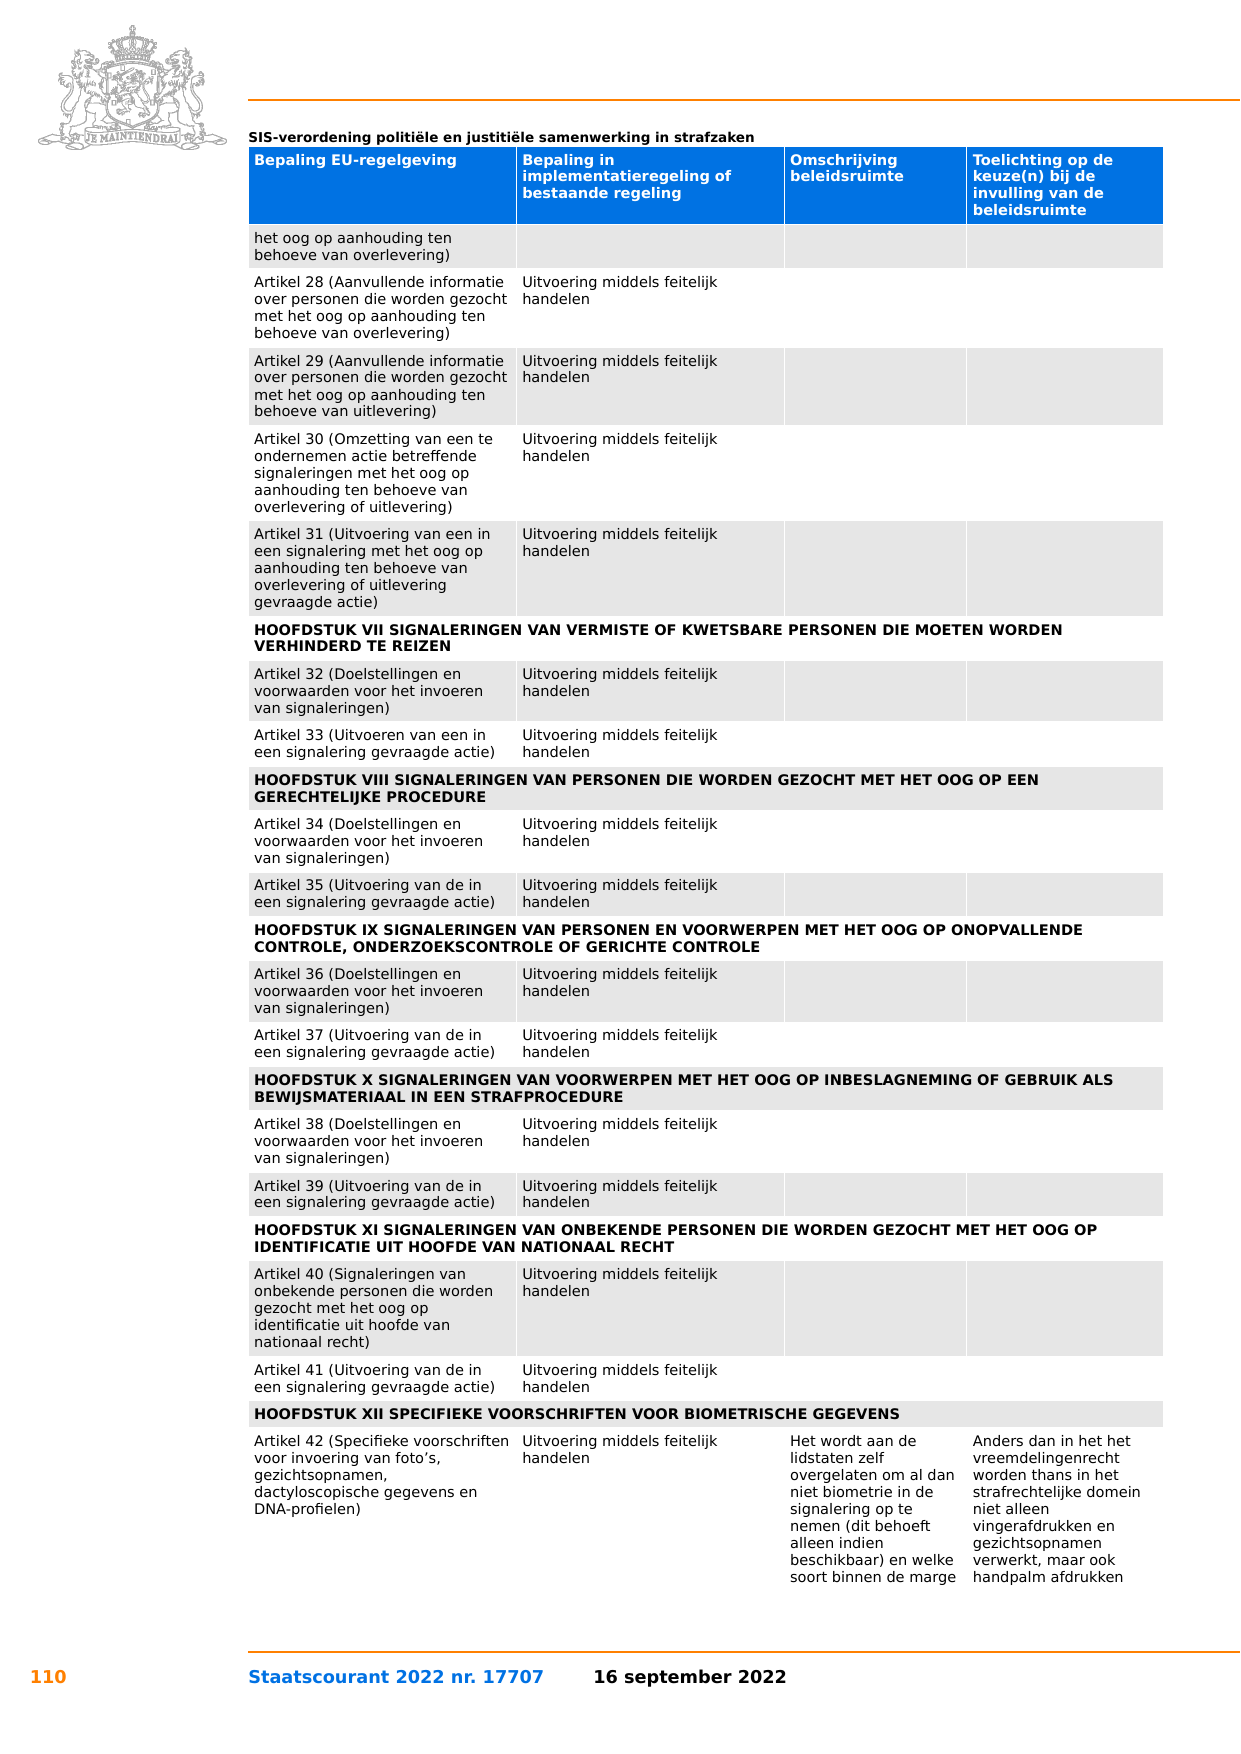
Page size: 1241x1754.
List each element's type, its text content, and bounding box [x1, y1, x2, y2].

table_cell Uitvoering middels feitelijk handelen [517, 723, 784, 766]
table_cell Artikel 41 (Uitvoering van de in een signalering gevraagde actie) [249, 1357, 516, 1400]
table_cell Uitvoering middels feitelijk handelen [517, 348, 784, 425]
table_cell [517, 225, 784, 268]
table_cell [967, 1023, 1163, 1066]
table_cell Artikel 38 (Doelstellingen en voorwaarden voor het invoeren van signaleringen) [249, 1111, 516, 1172]
table_cell Artikel 32 (Doelstellingen en voorwaarden voor het invoeren van signaleringen) [249, 661, 516, 721]
table_cell HOOFDSTUK XI SIGNALERINGEN VAN ONBEKENDE PERSONEN DIE WORDEN GEZOCHT MET HET OOG OP IDENTIFICATIE UIT HOOFDE VAN NATIONAAL RECHT [249, 1217, 1163, 1260]
table_cell Uitvoering middels feitelijk handelen [517, 1357, 784, 1400]
table_cell Bepaling EU-regelgeving [249, 147, 516, 224]
table_cell [785, 873, 966, 916]
table_cell [967, 723, 1163, 766]
table_cell Uitvoering middels feitelijk handelen [517, 426, 784, 520]
table_cell [785, 1261, 966, 1356]
table_cell Toelichting op de keuze(n) bij de invulling van de beleidsruimte [967, 147, 1163, 224]
table_cell Artikel 36 (Doelstellingen en voorwaarden voor het invoeren van signaleringen) [249, 961, 516, 1022]
table_cell Uitvoering middels feitelijk handelen [517, 961, 784, 1022]
table_cell Artikel 42 (Specifieke voorschriften voor invoering van foto’s, gezichtsopnamen, dactyloscopische gegevens en DNA-profielen) [249, 1429, 516, 1591]
table_cell Uitvoering middels feitelijk handelen [517, 661, 784, 721]
table_cell [967, 521, 1163, 616]
table_cell het oog op aanhouding ten behoeve van overlevering) [249, 225, 516, 268]
table_cell [967, 1261, 1163, 1356]
table_cell [785, 1173, 966, 1216]
table_cell [967, 1357, 1163, 1400]
table_cell Artikel 35 (Uitvoering van de in een signalering gevraagde actie) [249, 873, 516, 916]
table_cell [785, 1023, 966, 1066]
table_cell [785, 225, 966, 268]
table_cell Uitvoering middels feitelijk handelen [517, 1111, 784, 1172]
table_cell [967, 961, 1163, 1022]
picture [38, 25, 227, 150]
table_cell Uitvoering middels feitelijk handelen [517, 521, 784, 616]
table_cell Artikel 33 (Uitvoeren van een in een signalering gevraagde actie) [249, 723, 516, 766]
table_cell Uitvoering middels feitelijk handelen [517, 1429, 784, 1591]
table_cell [967, 1111, 1163, 1172]
table_cell [785, 1111, 966, 1172]
table_cell Artikel 28 (Aanvullende informatie over personen die worden gezocht met het oog op aanhouding ten behoeve van overlevering) [249, 269, 516, 347]
table_cell [785, 269, 966, 347]
table_cell [967, 348, 1163, 425]
table_cell [967, 225, 1163, 268]
table_cell Uitvoering middels feitelijk handelen [517, 811, 784, 871]
table_cell [785, 1357, 966, 1400]
table_cell Het wordt aan de lidstaten zelf overgelaten om al dan niet biometrie in de signalering op te nemen (dit behoeft alleen indien beschikbaar) en welke soort binnen de marge [785, 1429, 966, 1591]
table_cell Anders dan in het het vreemdelingenrecht worden thans in het strafrechtelijke domein niet alleen vingerafdrukken en gezichtsopnamen verwerkt, maar ook handpalm afdrukken [967, 1429, 1163, 1591]
table_cell [785, 348, 966, 425]
table_cell Artikel 31 (Uitvoering van een in een signalering met het oog op aanhouding ten behoeve van overlevering of uitlevering gevraagde actie) [249, 521, 516, 616]
table_cell [785, 661, 966, 721]
table_cell Bepaling in implementatieregeling of bestaande regeling [517, 147, 784, 224]
table_cell HOOFDSTUK VIII SIGNALERINGEN VAN PERSONEN DIE WORDEN GEZOCHT MET HET OOG OP EEN GERECHTELIJKE PROCEDURE [249, 767, 1163, 810]
table_cell Omschrijving beleidsruimte [785, 147, 966, 224]
table_cell Artikel 37 (Uitvoering van de in een signalering gevraagde actie) [249, 1023, 516, 1066]
table_cell HOOFDSTUK IX SIGNALERINGEN VAN PERSONEN EN VOORWERPEN MET HET OOG OP ONOPVALLENDE CONTROLE, ONDERZOEKSCONTROLE OF GERICHTE CONTROLE [249, 917, 1163, 960]
table_cell Uitvoering middels feitelijk handelen [517, 1261, 784, 1356]
table_cell HOOFDSTUK X SIGNALERINGEN VAN VOORWERPEN MET HET OOG OP INBESLAGNEMING OF GEBRUIK ALS BEWIJSMATERIAAL IN EEN STRAFPROCEDURE [249, 1067, 1163, 1110]
table_cell Artikel 30 (Omzetting van een te ondernemen actie betreffende signaleringen met het oog op aanhouding ten behoeve van overlevering of uitlevering) [249, 426, 516, 520]
table_cell [967, 661, 1163, 721]
table_cell [967, 269, 1163, 347]
table_cell [785, 811, 966, 871]
table_cell Uitvoering middels feitelijk handelen [517, 873, 784, 916]
table_cell Uitvoering middels feitelijk handelen [517, 1173, 784, 1216]
table_cell [967, 873, 1163, 916]
table_cell [785, 723, 966, 766]
table_cell Uitvoering middels feitelijk handelen [517, 269, 784, 347]
table_cell Artikel 40 (Signaleringen van onbekende personen die worden gezocht met het oog op identificatie uit hoofde van nationaal recht) [249, 1261, 516, 1356]
table_cell [967, 811, 1163, 871]
table_cell [967, 426, 1163, 520]
table_cell Uitvoering middels feitelijk handelen [517, 1023, 784, 1066]
table_cell HOOFDSTUK XII SPECIFIEKE VOORSCHRIFTEN VOOR BIOMETRISCHE GEGEVENS [249, 1401, 1163, 1427]
table_cell Artikel 29 (Aanvullende informatie over personen die worden gezocht met het oog op aanhouding ten behoeve van uitlevering) [249, 348, 516, 425]
table_cell Artikel 34 (Doelstellingen en voorwaarden voor het invoeren van signaleringen) [249, 811, 516, 871]
table_header SIS-verordening politiële en justitiële samenwerking in strafzaken [248, 130, 1163, 146]
table_cell HOOFDSTUK VII SIGNALERINGEN VAN VERMISTE OF KWETSBARE PERSONEN DIE MOETEN WORDEN VERHINDERD TE REIZEN [249, 617, 1163, 660]
table_cell [967, 1173, 1163, 1216]
table_cell Artikel 39 (Uitvoering van de in een signalering gevraagde actie) [249, 1173, 516, 1216]
table_cell [785, 426, 966, 520]
table_cell [785, 521, 966, 616]
table_cell [785, 961, 966, 1022]
